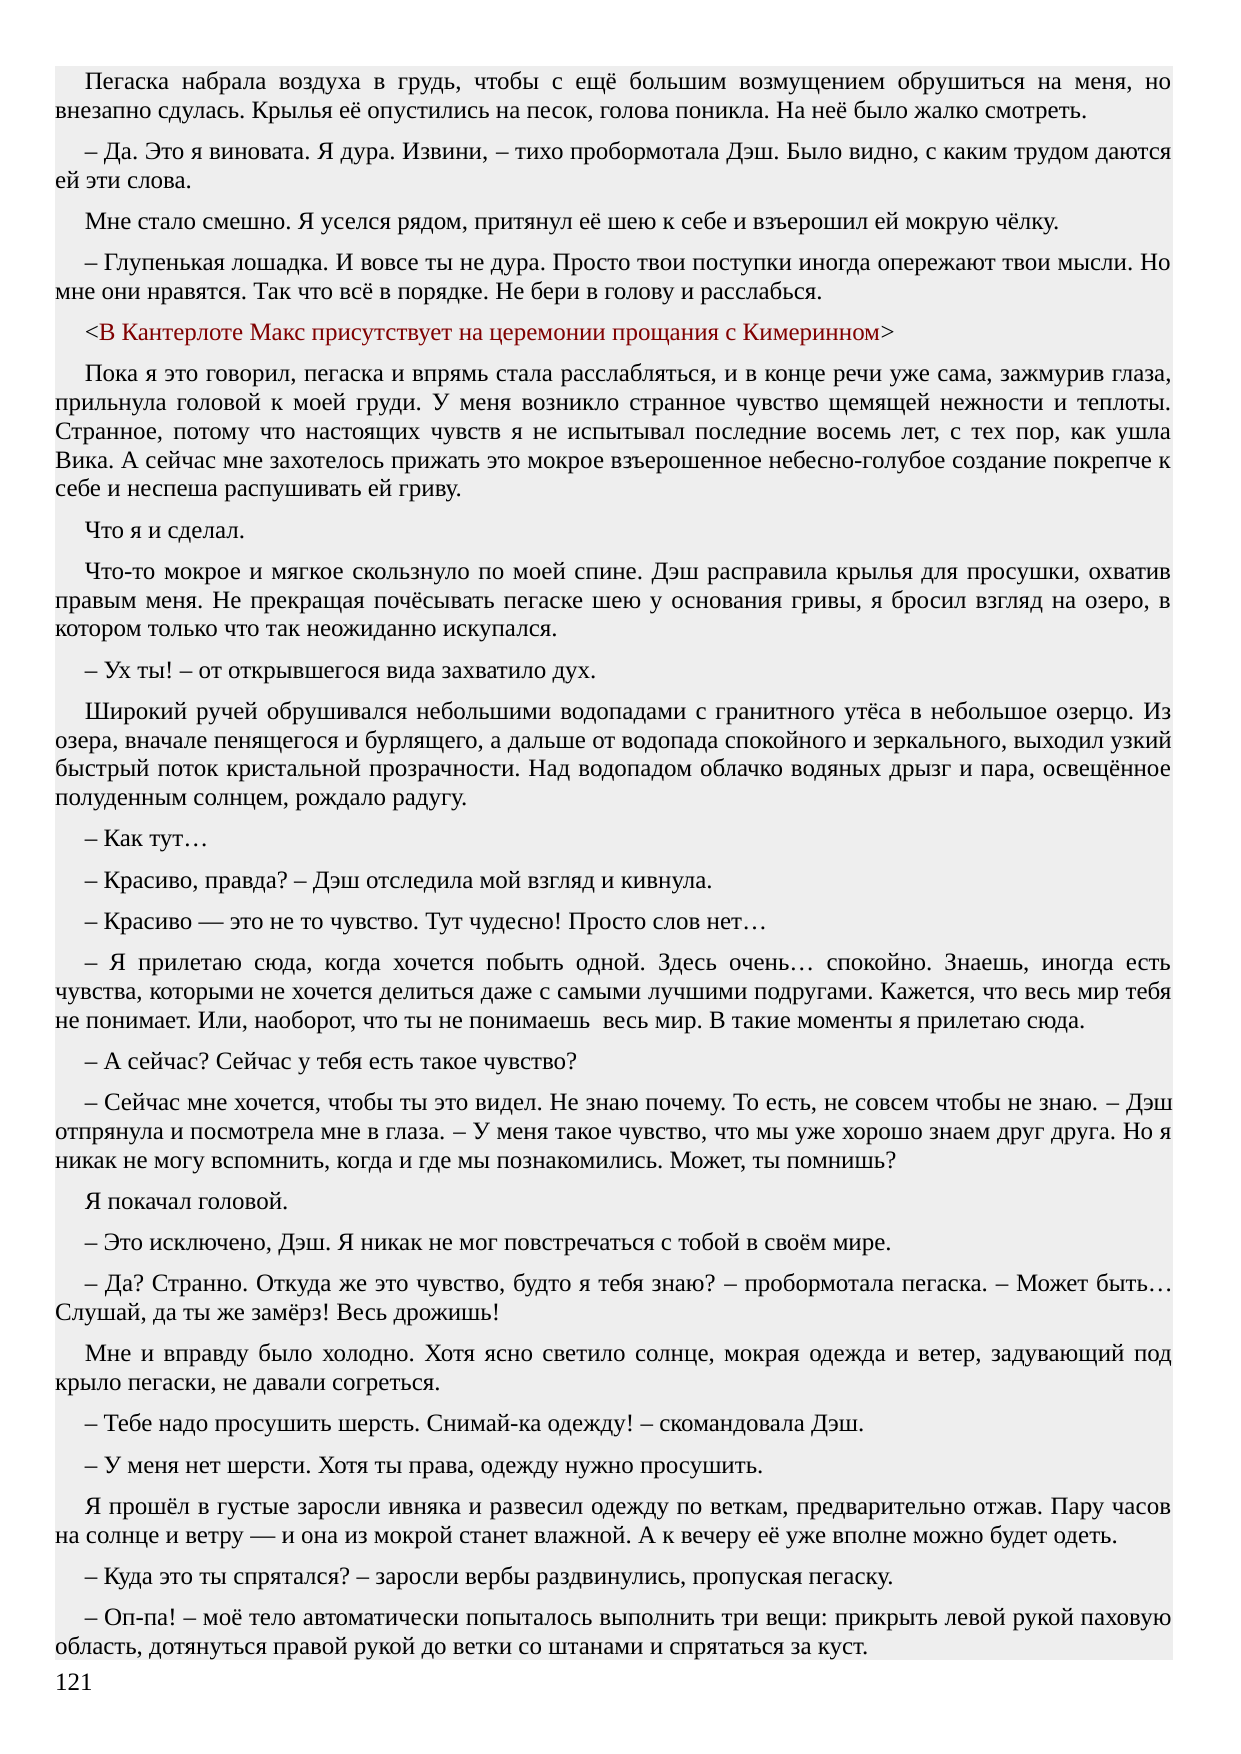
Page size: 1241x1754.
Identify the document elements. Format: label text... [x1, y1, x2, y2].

text – Сейчас мне хочется, чтобы ты это видел. Не знаю почему. То есть, не совсем чтобы не знаю. – Дэш отпрянула и посмотрела мне в глаза. – У меня такое чувство, что мы уже хорошо знаем друг друга. Но я никак не могу вспомнить, когда и где мы познакомились. Может, ты помнишь? [55, 1087, 1173, 1173]
text – Ух ты! – от открывшегося вида захватило дух. [55, 655, 1173, 683]
text – Красиво, правда? – Дэш отследила мой взгляд и кивнула. [55, 865, 1173, 893]
text – Я прилетаю сюда, когда хочется побыть одной. Здесь очень… спокойно. Знаешь, иногда есть чувства, которыми не хочется делиться даже с самыми лучшими подругами. Кажется, что весь мир тебя не понимает. Или, наоборот, что ты не понимаешь весь мир. В такие моменты я прилетаю сюда. [55, 947, 1173, 1033]
text Мне стало смешно. Я уселся рядом, притянул её шею к себе и взъерошил ей мокрую чёлку. [55, 206, 1173, 235]
text – Куда это ты спрятался? – заросли вербы раздвинулись, пропуская пегаску. [55, 1561, 1173, 1590]
text – Глупенькая лошадка. И вовсе ты не дура. Просто твои поступки иногда опережают твои мысли. Но мне они нравятся. Так что всё в порядке. Не бери в голову и расслабься. [55, 247, 1173, 305]
text – Да. Это я виновата. Я дура. Извини, – тихо пробормотала Дэш. Было видно, с каким трудом даются ей эти слова. [55, 136, 1173, 193]
text Я покачал головой. [55, 1186, 1173, 1215]
text – Тебе надо просушить шерсть. Снимай-ка одежду! – скомандовала Дэш. [55, 1408, 1173, 1437]
text – А сейчас? Сейчас у тебя есть такое чувство? [55, 1046, 1173, 1075]
text – Красиво — это не то чувство. Тут чудесно! Просто слов нет… [55, 906, 1173, 935]
text – У меня нет шерсти. Хотя ты права, одежду нужно просушить. [55, 1450, 1173, 1478]
text Пегаска набрала воздуха в грудь, чтобы с ещё большим возмущением обрушиться на меня, но внезапно сдулась. Крылья её опустились на песок, голова поникла. На неё было жалко смотреть. [55, 66, 1173, 123]
text Пока я это говорил, пегаска и впрямь стала расслабляться, и в конце речи уже сама, зажмурив глаза, прильнула головой к моей груди. У меня возникло странное чувство щемящей нежности и теплоты. Странное, потому что настоящих чувств я не испытывал последние восемь лет, с тех пор, как ушла Вика. А сейчас мне захотелось прижать это мокрое взъерошенное небесно-голубое создание покрепче к себе и неспеша распушивать ей гриву. [55, 358, 1173, 502]
text Что-то мокрое и мягкое скользнуло по моей спине. Дэш расправила крылья для просушки, охватив правым меня. Не прекращая почёсывать пегаске шею у основания гривы, я бросил взгляд на озеро, в котором только что так неожиданно искупался. [55, 556, 1173, 642]
text Мне и вправду было холодно. Хотя ясно светило солнце, мокрая одежда и ветер, задувающий под крыло пегаски, не давали согреться. [55, 1338, 1173, 1396]
text <В Кантерлоте Макс присутствует на церемонии прощания с Кимеринном> [55, 317, 1173, 346]
text – Как тут… [55, 823, 1173, 852]
text – Да? Странно. Откуда же это чувство, будто я тебя знаю? – пробормотала пегаска. – Может быть… Слушай, да ты же замёрз! Весь дрожишь! [55, 1268, 1173, 1326]
text – Это исключено, Дэш. Я никак не мог повстречаться с тобой в своём мире. [55, 1227, 1173, 1256]
text Я прошёл в густые заросли ивняка и развесил одежду по веткам, предварительно отжав. Пару часов на солнце и ветру — и она из мокрой станет влажной. А к вечеру её уже вполне можно будет одеть. [55, 1491, 1173, 1548]
text Широкий ручей обрушивался небольшими водопадами с гранитного утёса в небольшое озерцо. Из озера, вначале пенящегося и бурлящего, а дальше от водопада спокойного и зеркального, выходил узкий быстрый поток кристальной прозрачности. Над водопадом облачко водяных дрызг и пара, освещённое полуденным солнцем, рождало радугу. [55, 696, 1173, 811]
text – Оп-па! – моё тело автоматически попыталось выполнить три вещи: прикрыть левой рукой паховую область, дотянуться правой рукой до ветки со штанами и спрятаться за куст. [55, 1602, 1173, 1660]
text Что я и сделал. [55, 515, 1173, 543]
